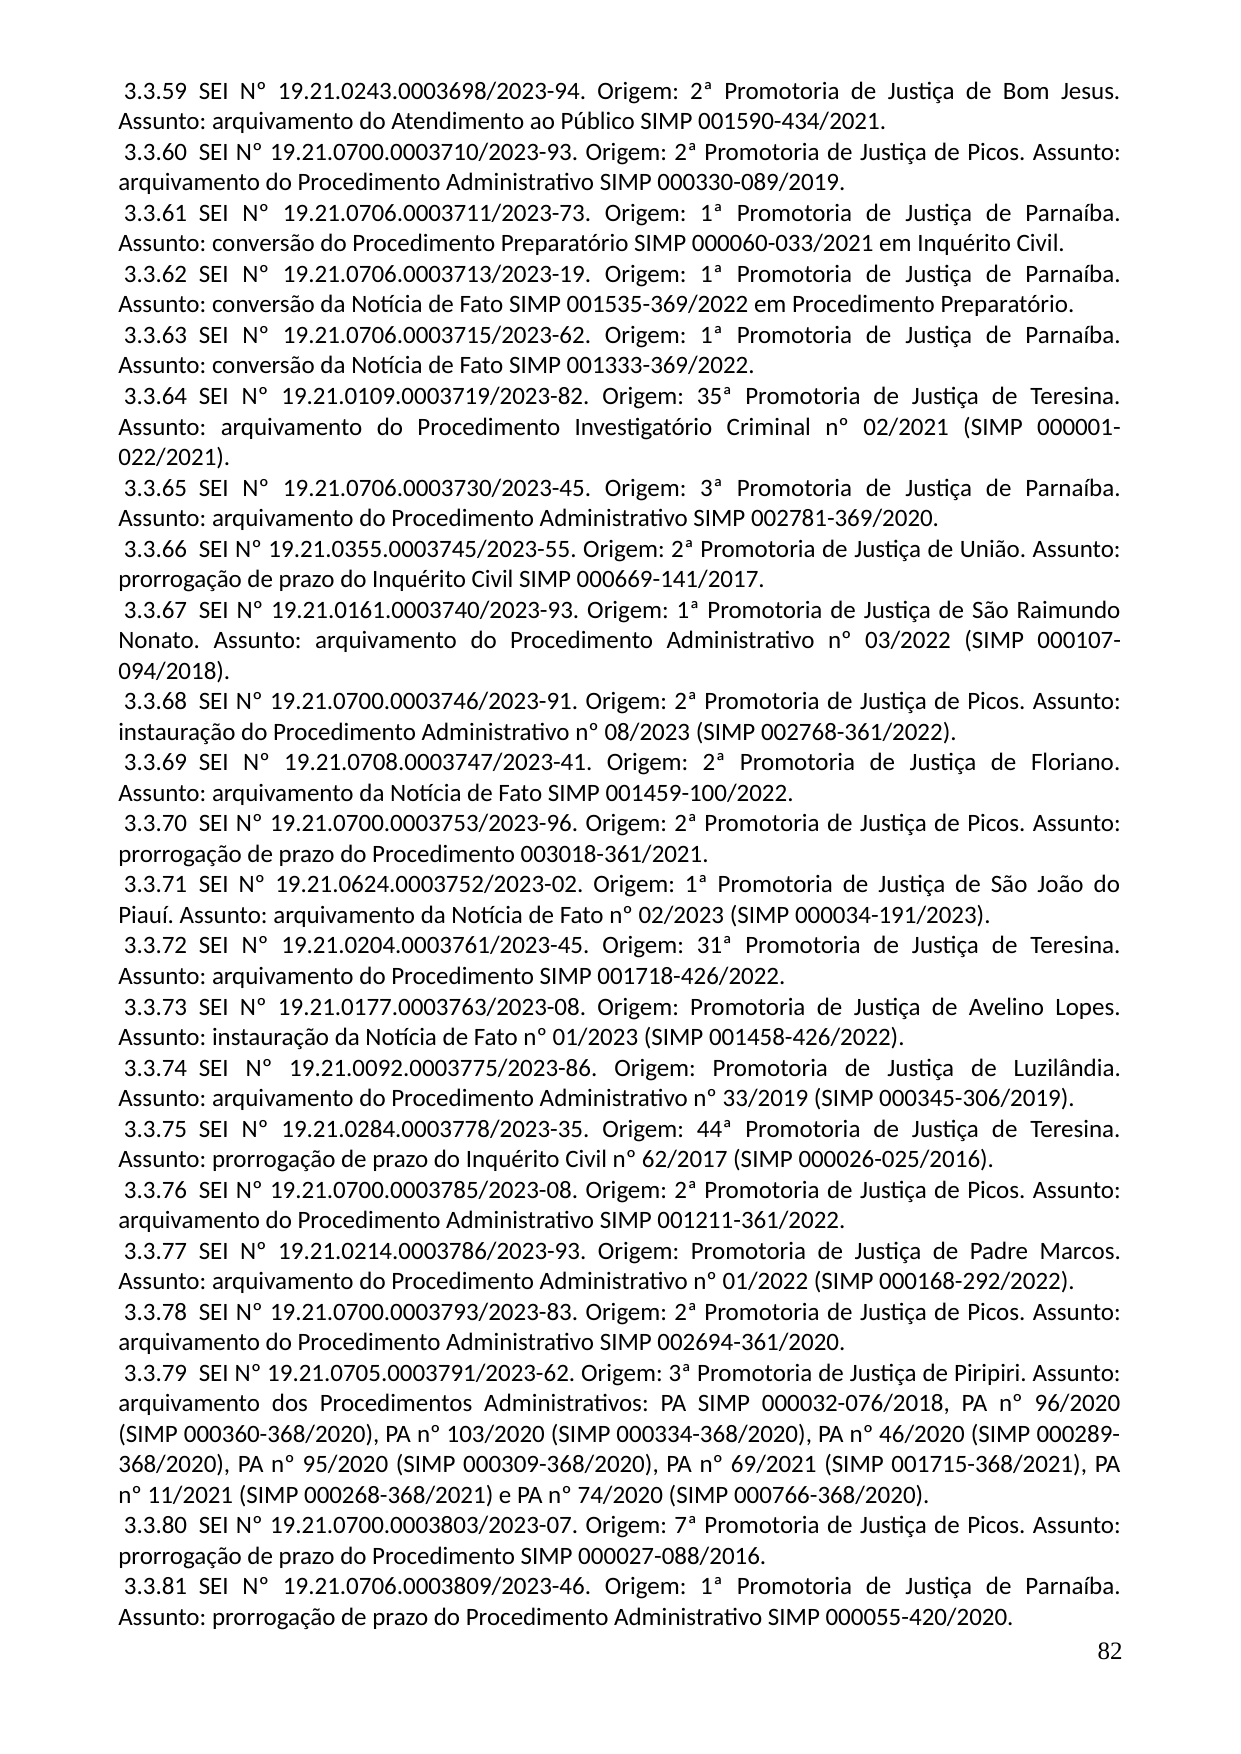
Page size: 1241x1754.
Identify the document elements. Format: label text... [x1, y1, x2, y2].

list SEI Nº 19.21.0243.0003698/2023-94. Origem: 2ª Promotoria de Justiça de Bom Jesus. Assunto: arquivamento do Atendimento ao Público SIMP 001590-434/2021. [118, 75, 1122, 136]
list SEI Nº 19.21.0092.0003775/2023-86. Origem: Promotoria de Justiça de Luzilândia. Assunto: arquivamento do Procedimento Administrativo nº 33/2019 (SIMP 000345-306/2019). [118, 1052, 1122, 1113]
list SEI Nº 19.21.0706.0003713/2023-19. Origem: 1ª Promotoria de Justiça de Parnaíba. Assunto: conversão da Notícia de Fato SIMP 001535-369/2022 em Procedimento Preparatório. [118, 258, 1122, 319]
list SEI Nº 19.21.0706.0003711/2023-73. Origem: 1ª Promotoria de Justiça de Parnaíba. Assunto: conversão do Procedimento Preparatório SIMP 000060-033/2021 em Inquérito Civil. [118, 197, 1122, 258]
list SEI Nº 19.21.0700.0003746/2023-91. Origem: 2ª Promotoria de Justiça de Picos. Assunto: instauração do Procedimento Administrativo nº 08/2023 (SIMP 002768-361/2022). [118, 685, 1122, 746]
list SEI Nº 19.21.0705.0003791/2023-62. Origem: 3ª Promotoria de Justiça de Piripiri. Assunto: arquivamento dos Procedimentos Administrativos: PA SIMP 000032-076/2018, PA nº 96/2020 (SIMP 000360-368/2020), PA nº 103/2020 (SIMP 000334-368/2020), PA nº 46/2020 (SIMP 000289-368/2020), PA nº 95/2020 (SIMP 000309-368/2020), PA nº 69/2021 (SIMP 001715-368/2021), PA nº 11/2021 (SIMP 000268-368/2021) e PA nº 74/2020 (SIMP 000766-368/2020). [118, 1357, 1122, 1509]
list SEI Nº 19.21.0700.0003803/2023-07. Origem: 7ª Promotoria de Justiça de Picos. Assunto: prorrogação de prazo do Procedimento SIMP 000027-088/2016. [118, 1509, 1122, 1571]
list SEI Nº 19.21.0284.0003778/2023-35. Origem: 44ª Promotoria de Justiça de Teresina. Assunto: prorrogação de prazo do Inquérito Civil nº 62/2017 (SIMP 000026-025/2016). [118, 1113, 1122, 1174]
list SEI Nº 19.21.0109.0003719/2023-82. Origem: 35ª Promotoria de Justiça de Teresina. Assunto: arquivamento do Procedimento Investigatório Criminal nº 02/2021 (SIMP 000001-022/2021). [118, 380, 1122, 472]
list SEI Nº 19.21.0624.0003752/2023-02. Origem: 1ª Promotoria de Justiça de São João do Piauí. Assunto: arquivamento da Notícia de Fato nº 02/2023 (SIMP 000034-191/2023). [118, 868, 1122, 929]
list SEI Nº 19.21.0706.0003809/2023-46. Origem: 1ª Promotoria de Justiça de Parnaíba. Assunto: prorrogação de prazo do Procedimento Administrativo SIMP 000055-420/2020. [118, 1571, 1122, 1632]
list SEI Nº 19.21.0700.0003793/2023-83. Origem: 2ª Promotoria de Justiça de Picos. Assunto: arquivamento do Procedimento Administrativo SIMP 002694-361/2020. [118, 1296, 1122, 1357]
list SEI Nº 19.21.0700.0003785/2023-08. Origem: 2ª Promotoria de Justiça de Picos. Assunto: arquivamento do Procedimento Administrativo SIMP 001211-361/2022. [118, 1174, 1122, 1235]
list SEI Nº 19.21.0177.0003763/2023-08. Origem: Promotoria de Justiça de Avelino Lopes. Assunto: instauração da Notícia de Fato nº 01/2023 (SIMP 001458-426/2022). [118, 991, 1122, 1052]
list SEI Nº 19.21.0700.0003710/2023-93. Origem: 2ª Promotoria de Justiça de Picos. Assunto: arquivamento do Procedimento Administrativo SIMP 000330-089/2019. [118, 136, 1122, 197]
list SEI Nº 19.21.0204.0003761/2023-45. Origem: 31ª Promotoria de Justiça de Teresina. Assunto: arquivamento do Procedimento SIMP 001718-426/2022. [118, 929, 1122, 991]
list SEI Nº 19.21.0708.0003747/2023-41. Origem: 2ª Promotoria de Justiça de Floriano. Assunto: arquivamento da Notícia de Fato SIMP 001459-100/2022. [118, 746, 1122, 807]
list SEI Nº 19.21.0700.0003753/2023-96. Origem: 2ª Promotoria de Justiça de Picos. Assunto: prorrogação de prazo do Procedimento 003018-361/2021. [118, 807, 1122, 868]
list SEI Nº 19.21.0214.0003786/2023-93. Origem: Promotoria de Justiça de Padre Marcos. Assunto: arquivamento do Procedimento Administrativo nº 01/2022 (SIMP 000168-292/2022). [118, 1235, 1122, 1296]
list SEI Nº 19.21.0161.0003740/2023-93. Origem: 1ª Promotoria de Justiça de São Raimundo Nonato. Assunto: arquivamento do Procedimento Administrativo nº 03/2022 (SIMP 000107-094/2018). [118, 594, 1122, 685]
list SEI Nº 19.21.0355.0003745/2023-55. Origem: 2ª Promotoria de Justiça de União. Assunto: prorrogação de prazo do Inquérito Civil SIMP 000669-141/2017. [118, 533, 1122, 594]
list SEI Nº 19.21.0706.0003730/2023-45. Origem: 3ª Promotoria de Justiça de Parnaíba. Assunto: arquivamento do Procedimento Administrativo SIMP 002781-369/2020. [118, 472, 1122, 533]
list SEI Nº 19.21.0706.0003715/2023-62. Origem: 1ª Promotoria de Justiça de Parnaíba. Assunto: conversão da Notícia de Fato SIMP 001333-369/2022. [118, 319, 1122, 380]
